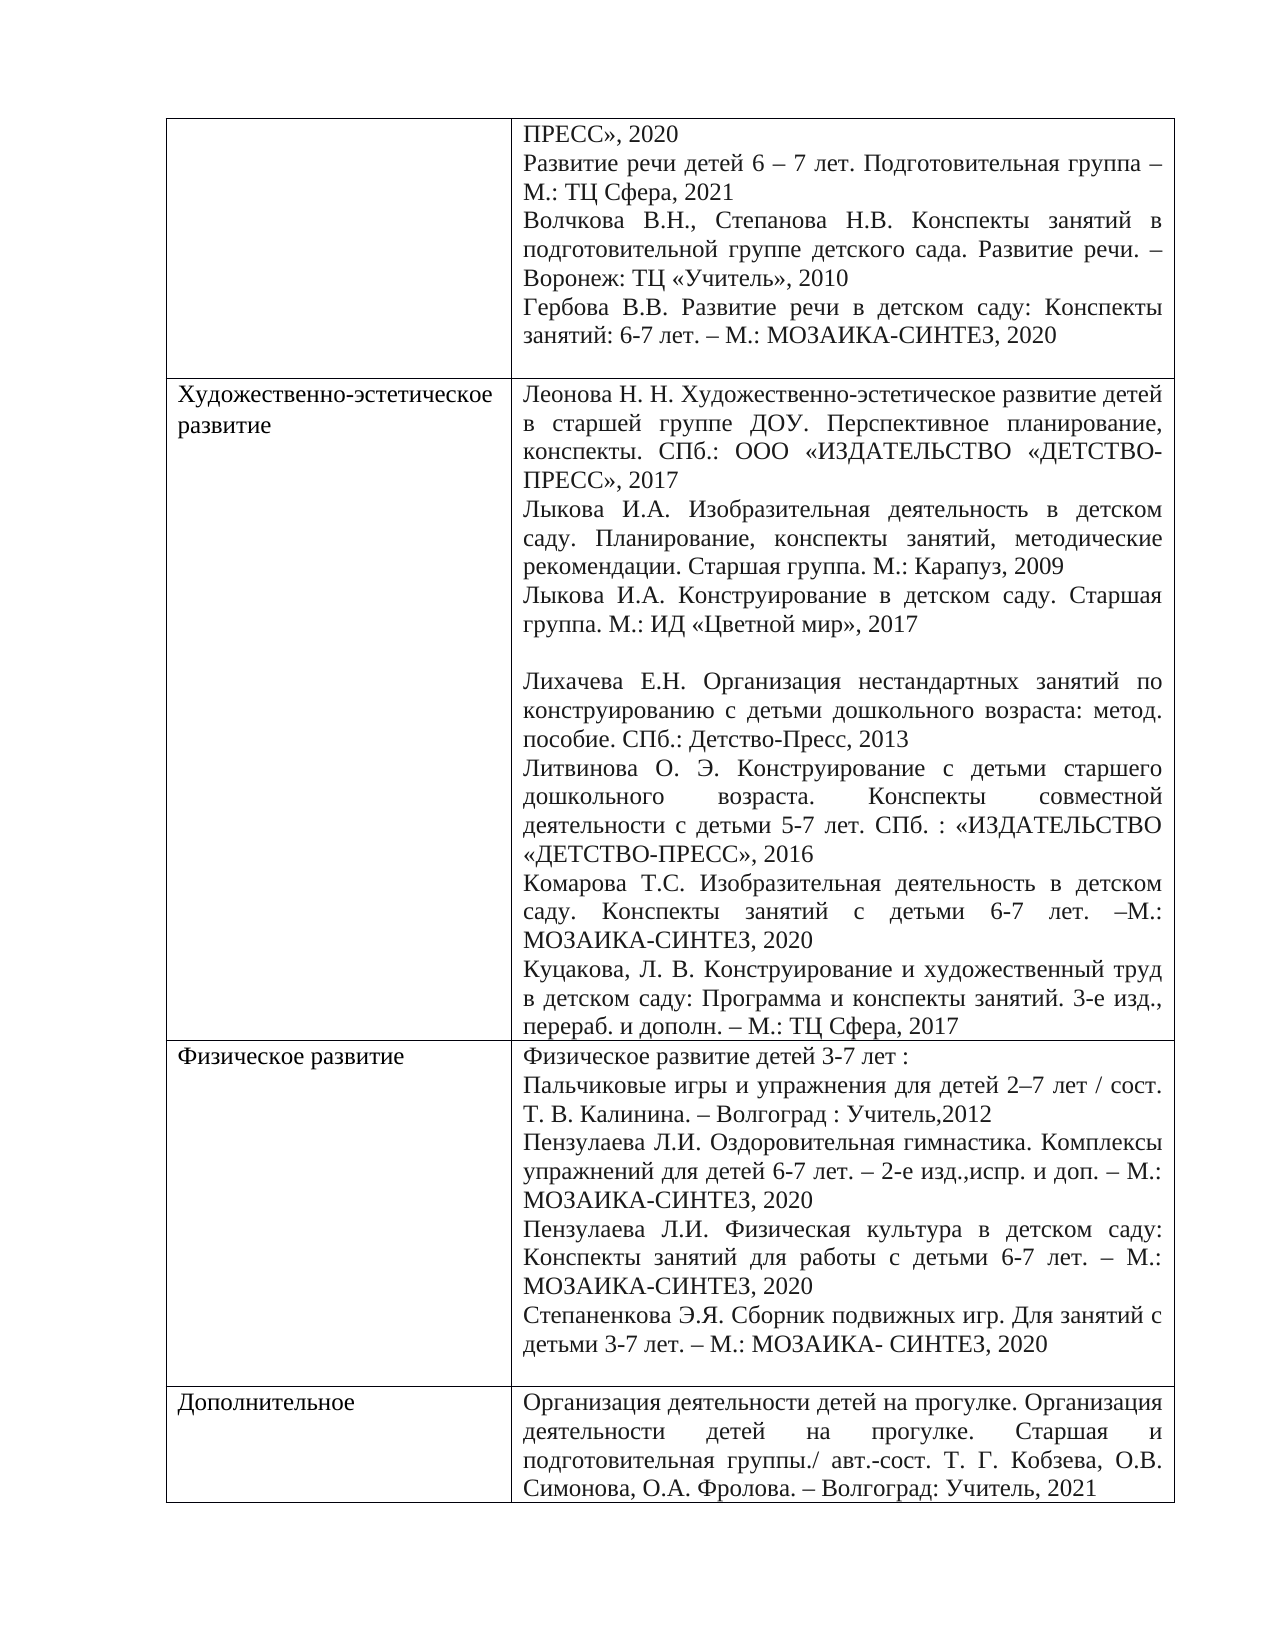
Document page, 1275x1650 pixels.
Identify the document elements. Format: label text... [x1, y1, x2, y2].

table_cell Художественно-эстетическое развитие [167, 379, 511, 1040]
table_cell Дополнительное [167, 1387, 511, 1502]
table_cell [167, 119, 511, 378]
table_cell Физическое развитие [167, 1041, 511, 1386]
